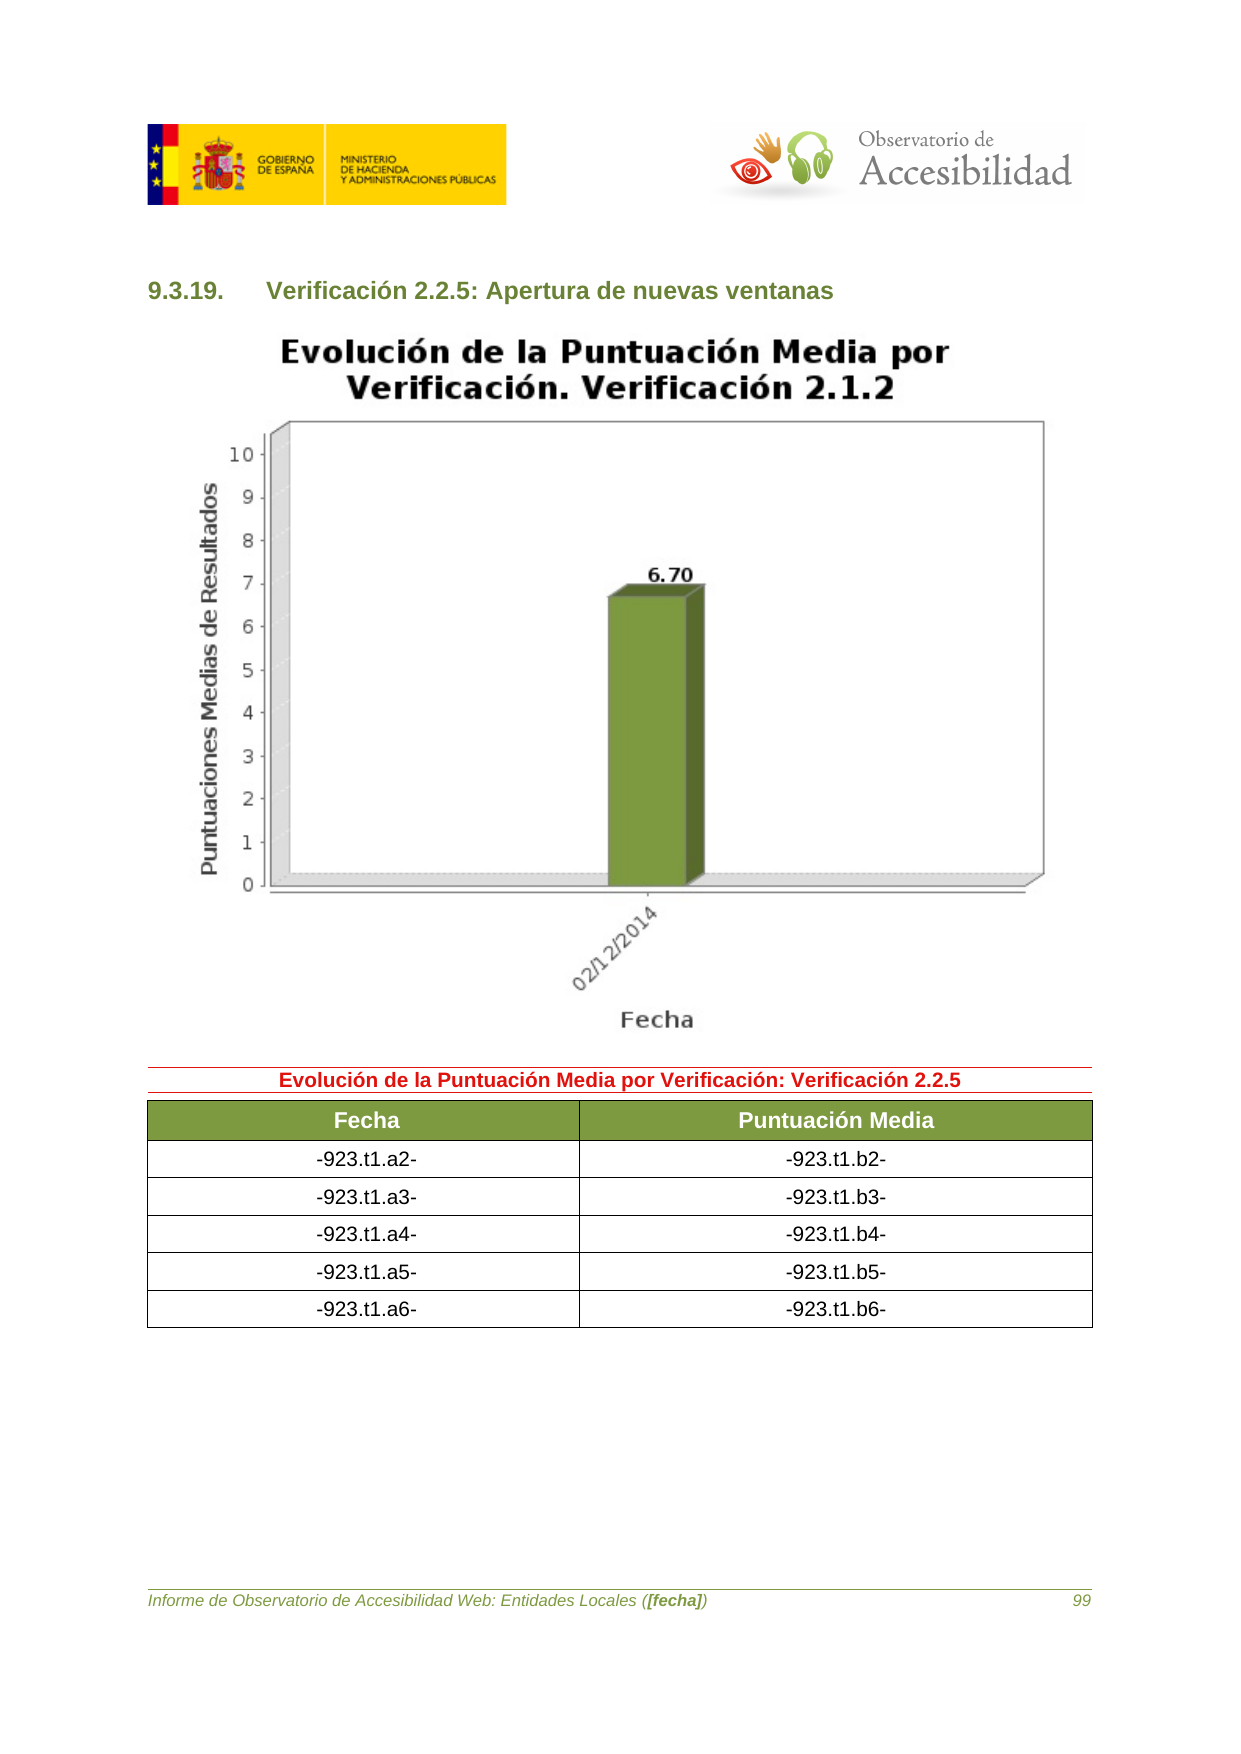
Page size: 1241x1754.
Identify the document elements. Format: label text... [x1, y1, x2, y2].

table_cell -923.t1.a5- [148, 1253, 579, 1290]
table_cell -923.t1.b6- [580, 1291, 1092, 1327]
list Verificación 2.2.5: Apertura de nuevas ventanas [148, 276, 1092, 304]
table_cell -923.t1.b2- [580, 1141, 1092, 1177]
table_cell -923.t1.b5- [580, 1253, 1092, 1290]
table_cell -923.t1.a2- [148, 1141, 579, 1177]
table_header Fecha [148, 1101, 579, 1140]
table_cell -923.t1.a6- [148, 1291, 579, 1327]
text Evolución de la Puntuación Media por Verificación: Verificación 2.2.5 [148, 1068, 1092, 1092]
picture [147, 124, 507, 205]
table_cell -923.t1.a3- [148, 1178, 579, 1215]
table_cell -923.t1.a4- [148, 1216, 579, 1252]
table_cell -923.t1.b3- [580, 1178, 1092, 1215]
table_cell -923.t1.b4- [580, 1216, 1092, 1252]
picture [178, 332, 1062, 1042]
picture [710, 122, 1086, 205]
table_header Puntuación Media [580, 1101, 1092, 1140]
